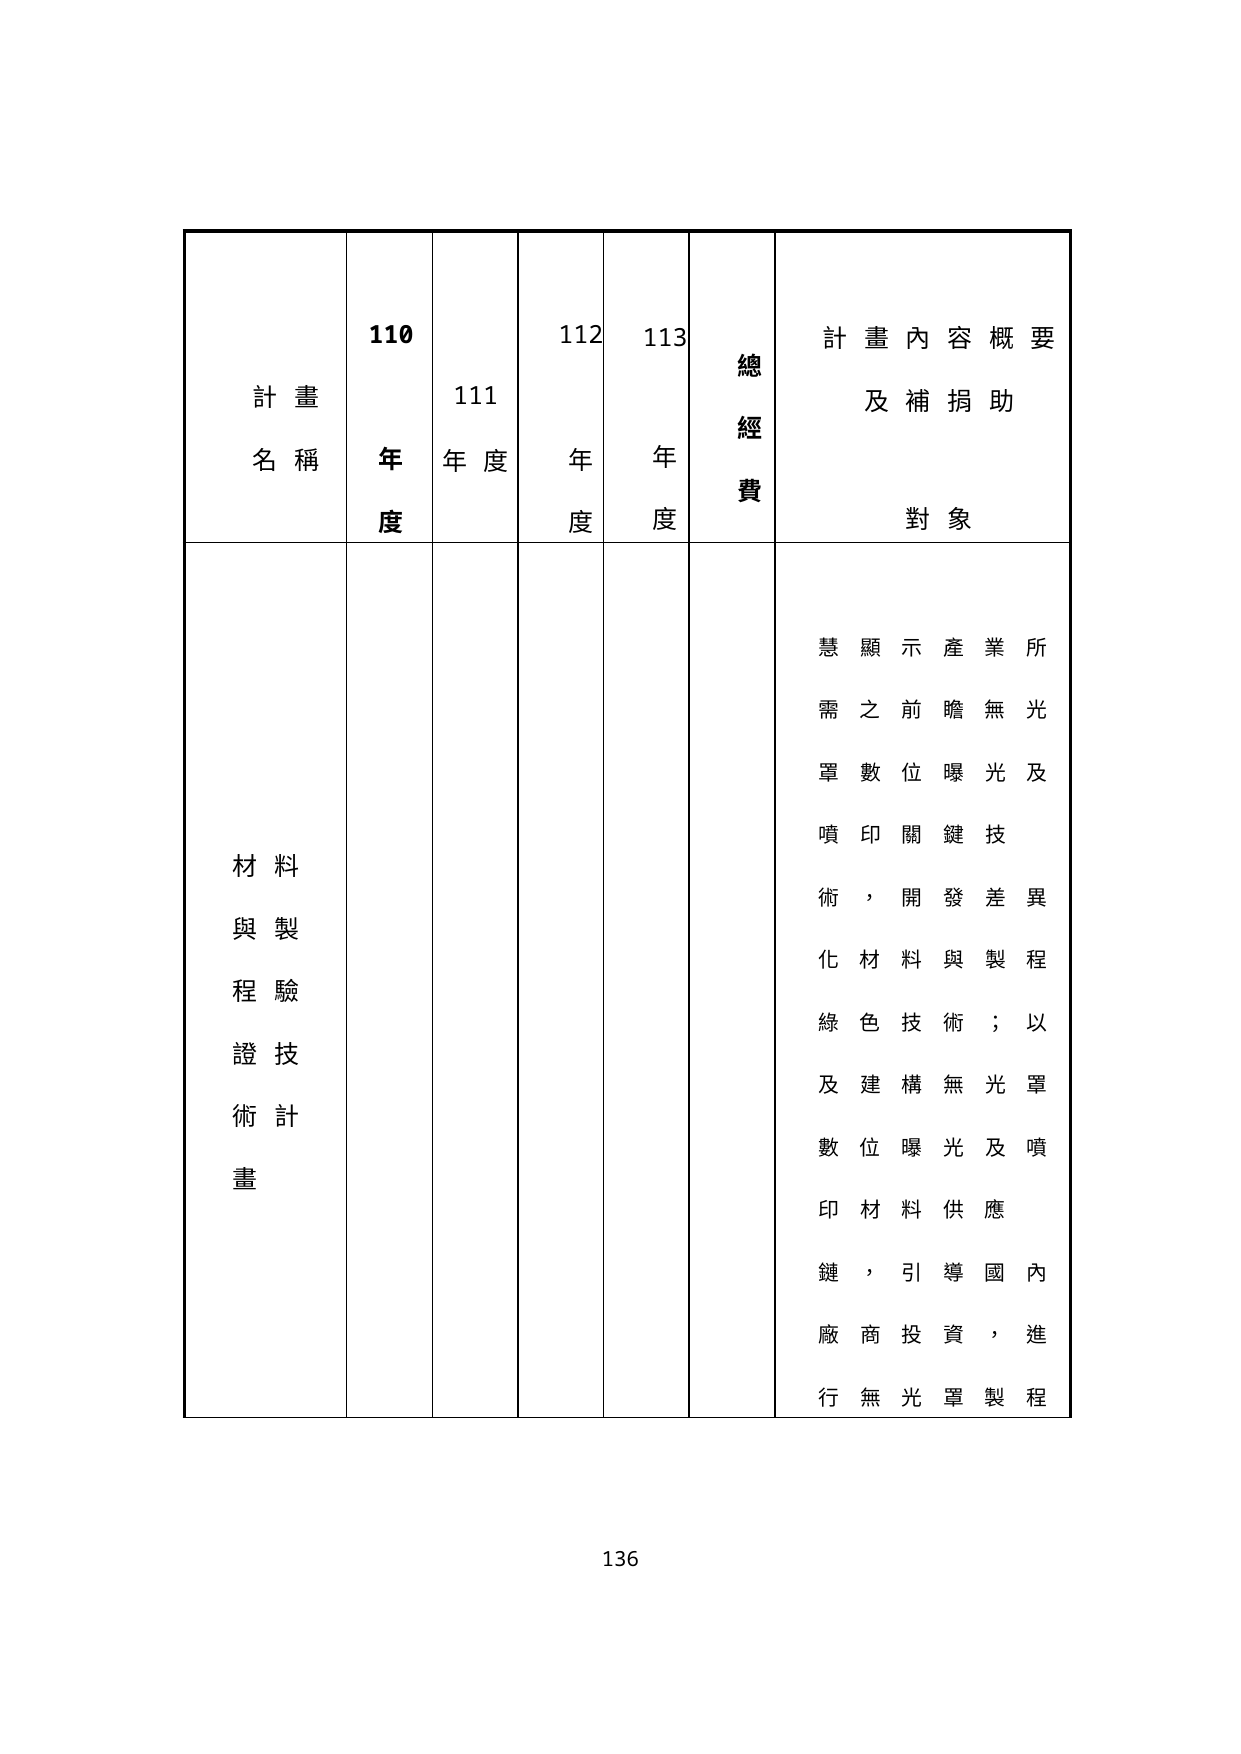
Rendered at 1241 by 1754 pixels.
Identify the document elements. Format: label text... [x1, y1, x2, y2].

table_header 112 年度 [519, 233, 603, 542]
table_header 110 年度 [347, 233, 432, 542]
table_cell [690, 543, 774, 1417]
table_header 111 年度 [433, 233, 517, 542]
table_cell 材料與製程驗證技術計畫 [186, 543, 346, 1417]
table_cell [519, 543, 603, 1417]
table_cell [433, 543, 517, 1417]
table_header 總經費 [690, 233, 774, 542]
table_cell [347, 543, 432, 1417]
table_cell [604, 543, 688, 1417]
table_header 計畫名稱 [186, 233, 346, 542]
table_header 113 年度 [604, 233, 688, 542]
table_header 計畫內容概要及補捐助 對象 [776, 233, 1069, 542]
table_cell 慧顯示產業所需之前瞻無光罩數位曝光及噴印關鍵技術，開發差異化材料與製程綠色技術；以及建構無光罩數位曝光及噴印材料供應鏈，引導國內廠商投資，進行無光罩製程 [776, 543, 1069, 1417]
